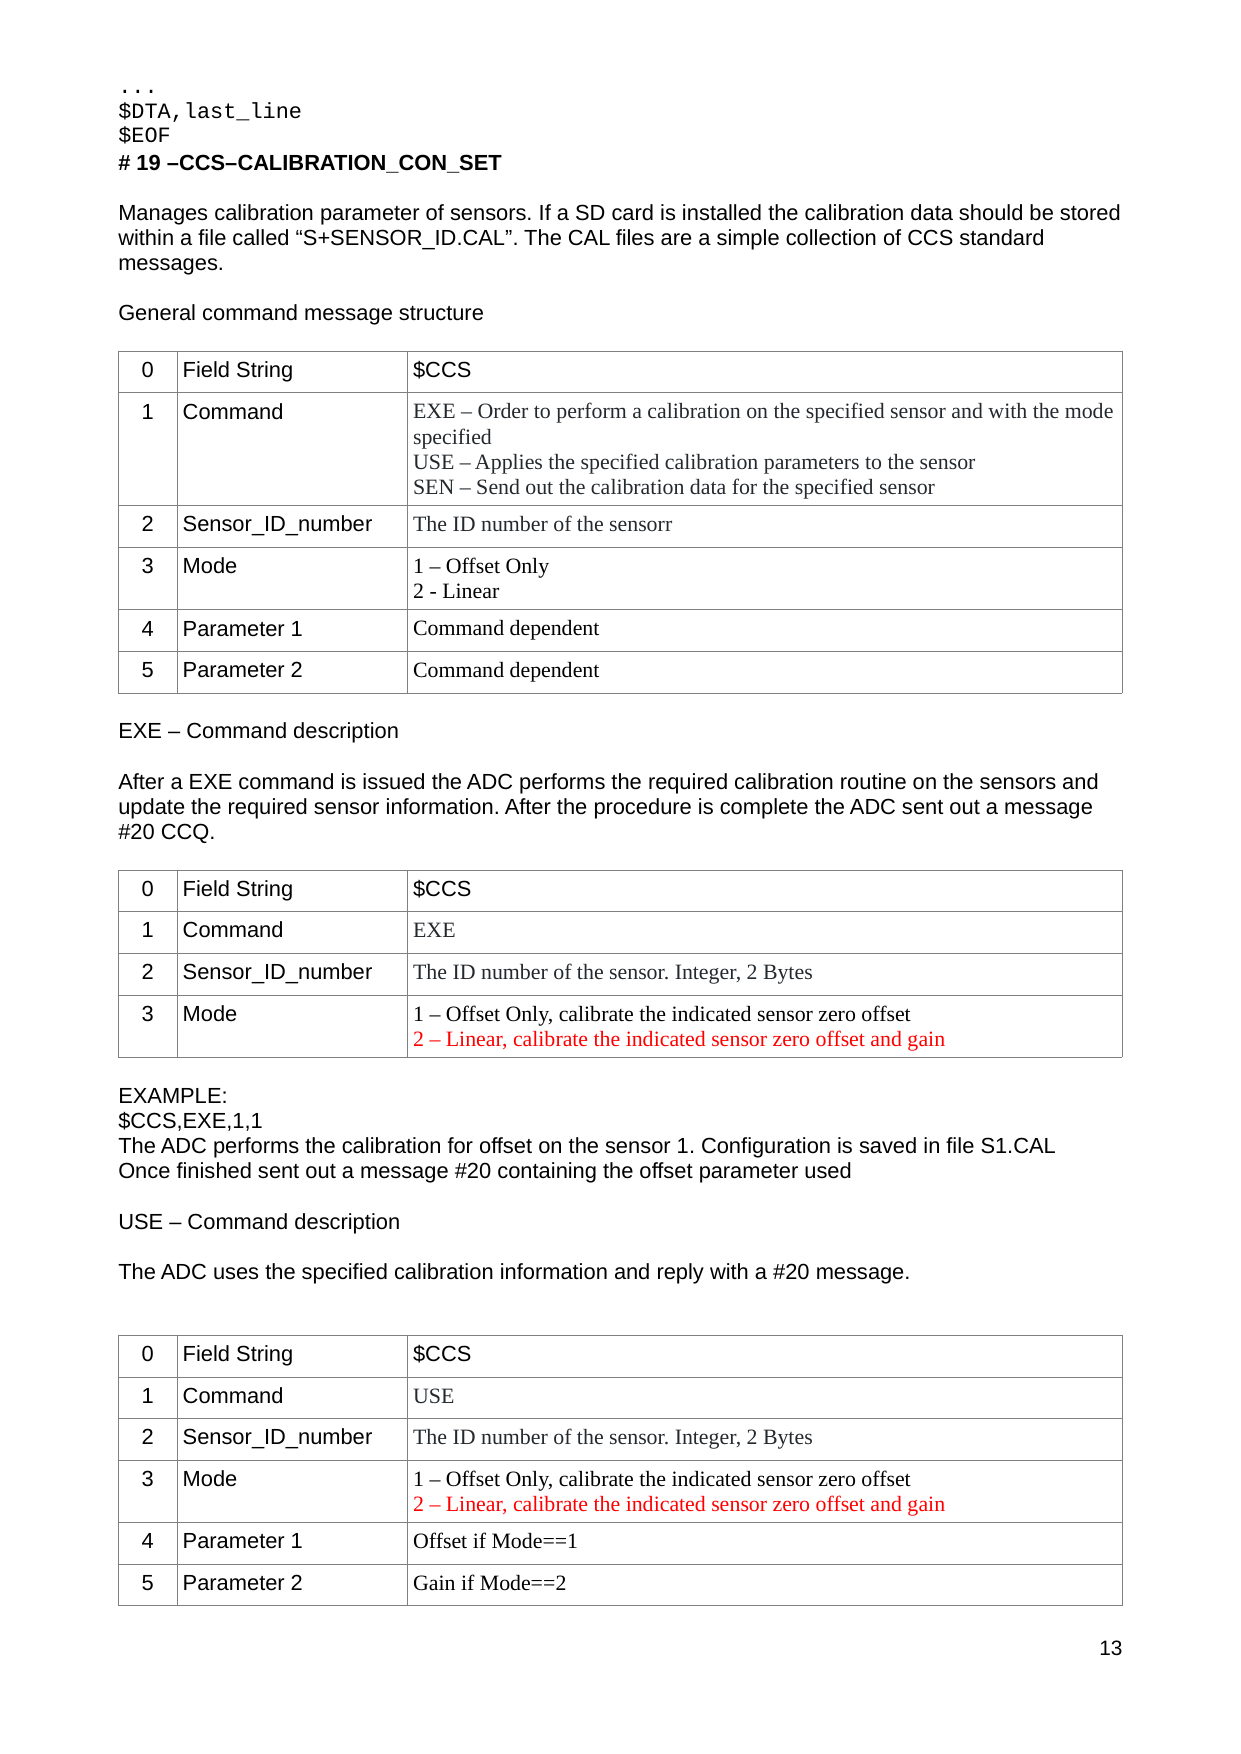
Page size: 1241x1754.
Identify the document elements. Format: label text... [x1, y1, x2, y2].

table_cell Mode [178, 996, 407, 1057]
table_cell Command dependent [408, 652, 1122, 692]
table_cell Command [178, 912, 407, 953]
table_cell 5 [119, 1565, 177, 1605]
table_cell 1 [119, 1378, 177, 1418]
text The ADC performs the calibration for offset on the sensor 1. Configuration is saved in file S1.CAL [118, 1133, 1122, 1158]
table_cell 3 [119, 996, 177, 1057]
table_cell Parameter 2 [178, 652, 407, 692]
text After a EXE command is issued the ADC performs the required calibration routine on the sensors and update the required sensor information. After the procedure is complete the ADC sent out a message #20 CCQ. [118, 769, 1122, 844]
table_cell 2 [119, 954, 177, 994]
text The ADC uses the specified calibration information and reply with a #20 message. [118, 1259, 1122, 1284]
table_cell 4 [119, 1523, 177, 1564]
table_cell Offset if Mode==1 [408, 1523, 1122, 1564]
table_cell Parameter 2 [178, 1565, 407, 1605]
table_header Field String [178, 352, 407, 392]
text General command message structure [118, 300, 1122, 325]
table_cell EXE [408, 912, 1122, 953]
table_cell 2 [119, 506, 177, 547]
table_cell 1 – Offset Only, calibrate the indicated sensor zero offset 2 – Linear, calibrate the indicated sensor zero offset and gain [408, 1461, 1122, 1522]
text # 19 –CCS–CALIBRATION_CON_SET [118, 149, 1122, 174]
table_cell USE [408, 1378, 1122, 1418]
table_cell Gain if Mode==2 [408, 1565, 1122, 1605]
table_cell The ID number of the sensor. Integer, 2 Bytes [408, 1419, 1122, 1460]
text Once finished sent out a message #20 containing the offset parameter used [118, 1158, 1122, 1183]
text Manages calibration parameter of sensors. If a SD card is installed the calibration data should be stored within a file called “S+SENSOR_ID.CAL”. The CAL files are a simple collection of CCS standard messages. [118, 199, 1122, 275]
table_header 0 [119, 1336, 177, 1376]
table_cell 1 [119, 393, 177, 505]
table_cell Sensor_ID_number [178, 954, 407, 994]
table_cell Sensor_ID_number [178, 1419, 407, 1460]
text EXAMPLE: [118, 1083, 1122, 1108]
table_cell 1 [119, 912, 177, 953]
table_cell The ID number of the sensorr [408, 506, 1122, 547]
table_header Field String [178, 1336, 407, 1376]
table_cell 3 [119, 548, 177, 609]
text $EOF [118, 124, 1122, 149]
table_header $CCS [408, 1336, 1122, 1376]
table_cell 5 [119, 652, 177, 692]
text EXE – Command description [118, 718, 1122, 743]
table_header $CCS [408, 871, 1122, 911]
table_cell 3 [119, 1461, 177, 1522]
table_cell Command [178, 1378, 407, 1418]
table_cell Mode [178, 1461, 407, 1522]
table_cell Command dependent [408, 610, 1122, 651]
table_cell Parameter 1 [178, 1523, 407, 1564]
table_cell EXE – Order to perform a calibration on the specified sensor and with the mode specified USE – Applies the specified calibration parameters to the sensor SEN – Send out the calibration data for the specified sensor [408, 393, 1122, 505]
table_cell 4 [119, 610, 177, 651]
table_cell The ID number of the sensor. Integer, 2 Bytes [408, 954, 1122, 994]
table_cell 1 – Offset Only, calibrate the indicated sensor zero offset 2 – Linear, calibrate the indicated sensor zero offset and gain [408, 996, 1122, 1057]
table_header 0 [119, 871, 177, 911]
table_cell Command [178, 393, 407, 505]
table_cell Sensor_ID_number [178, 506, 407, 547]
text USE – Command description [118, 1209, 1122, 1234]
table_cell 1 – Offset Only 2 - Linear [408, 548, 1122, 609]
table_header 0 [119, 352, 177, 392]
table_cell Parameter 1 [178, 610, 407, 651]
text ... [118, 75, 1122, 100]
text $DTA,last_line [118, 100, 1122, 124]
table_cell 2 [119, 1419, 177, 1460]
table_header Field String [178, 871, 407, 911]
table_cell Mode [178, 548, 407, 609]
table_header $CCS [408, 352, 1122, 392]
text $CCS,EXE,1,1 [118, 1108, 1122, 1133]
